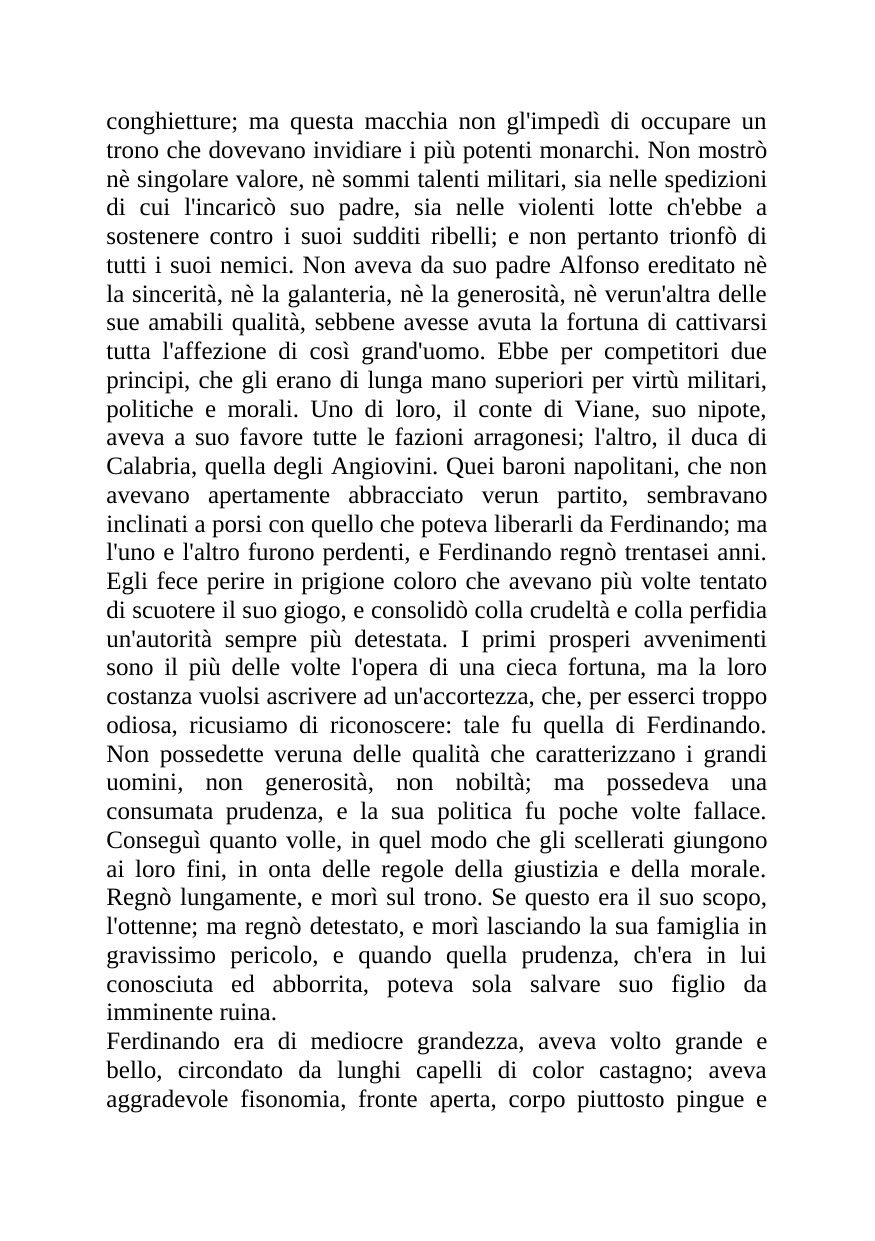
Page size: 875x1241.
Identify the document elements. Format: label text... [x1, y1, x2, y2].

text conghietture; ma questa macchia non gl'impedì di occupare un trono che dovevano invidiare i più potenti monarchi. Non mostrò nè singolare valore, nè sommi talenti militari, sia nelle spedizioni di cui l'incaricò suo padre, sia nelle violenti lotte ch'ebbe a sostenere contro i suoi sudditi ribelli; e non pertanto trionfò di tutti i suoi nemici. Non aveva da suo padre Alfonso ereditato nè la sincerità, nè la galanteria, nè la generosità, nè verun'altra delle sue amabili qualità, sebbene avesse avuta la fortuna di cattivarsi tutta l'affezione di così grand'uomo. Ebbe per competitori due principi, che gli erano di lunga mano superiori per virtù militari, politiche e morali. Uno di loro, il conte di Viane, suo nipote, aveva a suo favore tutte le fazioni arragonesi; l'altro, il duca di Calabria, quella degli Angiovini. Quei baroni napolitani, che non avevano apertamente abbracciato verun partito, sembravano inclinati a porsi con quello che poteva liberarli da Ferdinando; ma l'uno e l'altro furono perdenti, e Ferdinando regnò trentasei anni. Egli fece perire in prigione coloro che avevano più volte tentato di scuotere il suo giogo, e consolidò colla crudeltà e colla perfidia un'autorità sempre più detestata. I primi prosperi avvenimenti sono il più delle volte l'opera di una cieca fortuna, ma la loro costanza vuolsi ascrivere ad un'accortezza, che, per esserci troppo odiosa, ricusiamo di riconoscere: tale fu quella di Ferdinando. Non possedette veruna delle qualità che caratterizzano i grandi uomini, non generosità, non nobiltà; ma possedeva una consumata prudenza, e la sua politica fu poche volte fallace. Conseguì quanto volle, in quel modo che gli scellerati giungono ai loro fini, in onta delle regole della giustizia e della morale. Regnò lungamente, e morì sul trono. Se questo era il suo scopo, l'ottenne; ma regnò detestato, e morì lasciando la sua famiglia in gravissimo pericolo, e quando quella prudenza, ch'era in lui conosciuta ed abborrita, poteva sola salvare suo figlio da imminente ruina. [106, 106, 768, 1026]
text Ferdinando era di mediocre grandezza, aveva volto grande e bello, circondato da lunghi capelli di color castagno; aveva aggradevole fisonomia, fronte aperta, corpo piuttosto pingue e [106, 1026, 768, 1112]
